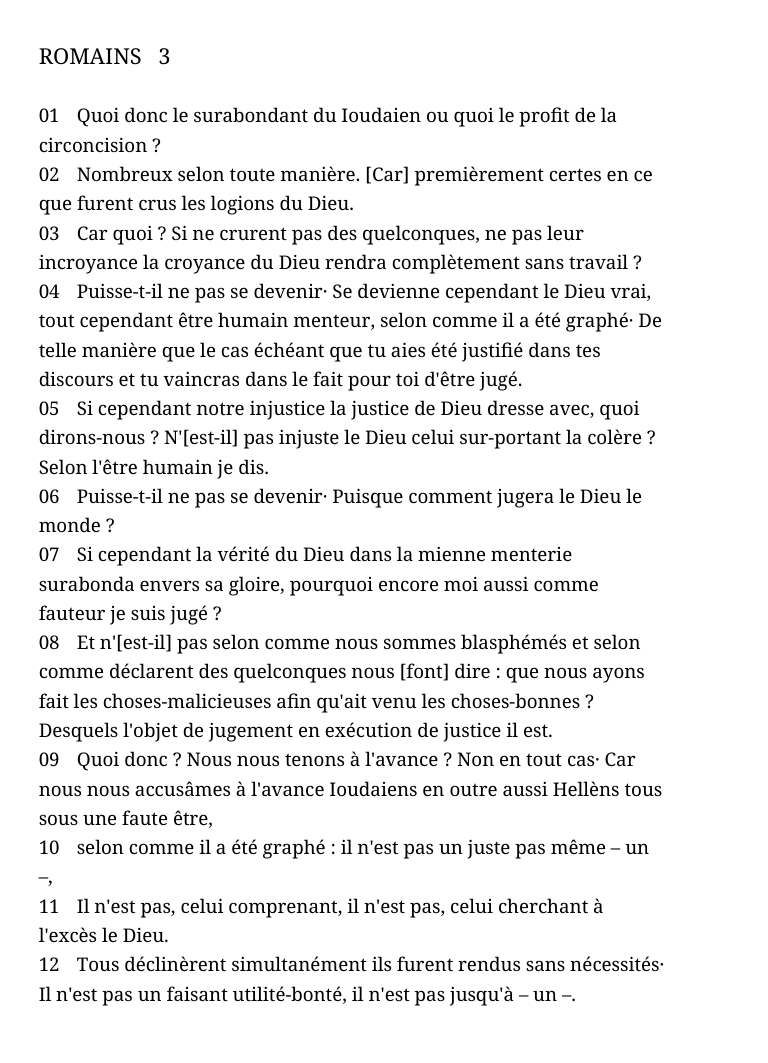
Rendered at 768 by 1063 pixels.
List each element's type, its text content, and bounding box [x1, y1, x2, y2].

text ROMAINS 3 [38, 41, 667, 71]
text 01 Quoi donc le surabondant du Ioudaien ou quoi le profit de la circoncision ? 02 Nombreux selon toute manière. [Car] premièrement certes en ce que furent crus les logions du Dieu. 03 Car quoi ? Si ne crurent pas des quelconques, ne pas leur incroyance la croyance du Dieu rendra complètement sans travail ? 04 Puisse-t-il ne pas se devenir· Se devienne cependant le Dieu vrai, tout cependant être humain menteur, selon comme il a été graphé· De telle manière que le cas échéant que tu aies été justifié dans tes discours et tu vaincras dans le fait pour toi d'être jugé. 05 Si cependant notre injustice la justice de Dieu dresse avec, quoi dirons-nous ? N'[est-il] pas injuste le Dieu celui sur-portant la colère ? Selon l'être humain je dis. 06 Puisse-t-il ne pas se devenir· Puisque comment jugera le Dieu le monde ? 07 Si cependant la vérité du Dieu dans la mienne menterie surabonda envers sa gloire, pourquoi encore moi aussi comme fauteur je suis jugé ? 08 Et n'[est-il] pas selon comme nous sommes blasphémés et selon comme déclarent des quelconques nous [font] dire : que nous ayons fait les choses-malicieuses afin qu'ait venu les choses-bonnes ? Desquels l'objet de jugement en exécution de justice il est. 09 Quoi donc ? Nous nous tenons à l'avance ? Non en tout cas· Car nous nous accusâmes à l'avance Ioudaiens en outre aussi Hellèns tous sous une faute être, 10 selon comme il a été graphé : il n'est pas un juste pas même – un –, 11 Il n'est pas, celui comprenant, il n'est pas, celui cherchant à l'excès le Dieu. 12 Tous déclinèrent simultanément ils furent rendus sans nécessités· Il n'est pas un faisant utilité-bonté, il n'est pas jusqu'à – un –. [38, 76, 667, 1006]
